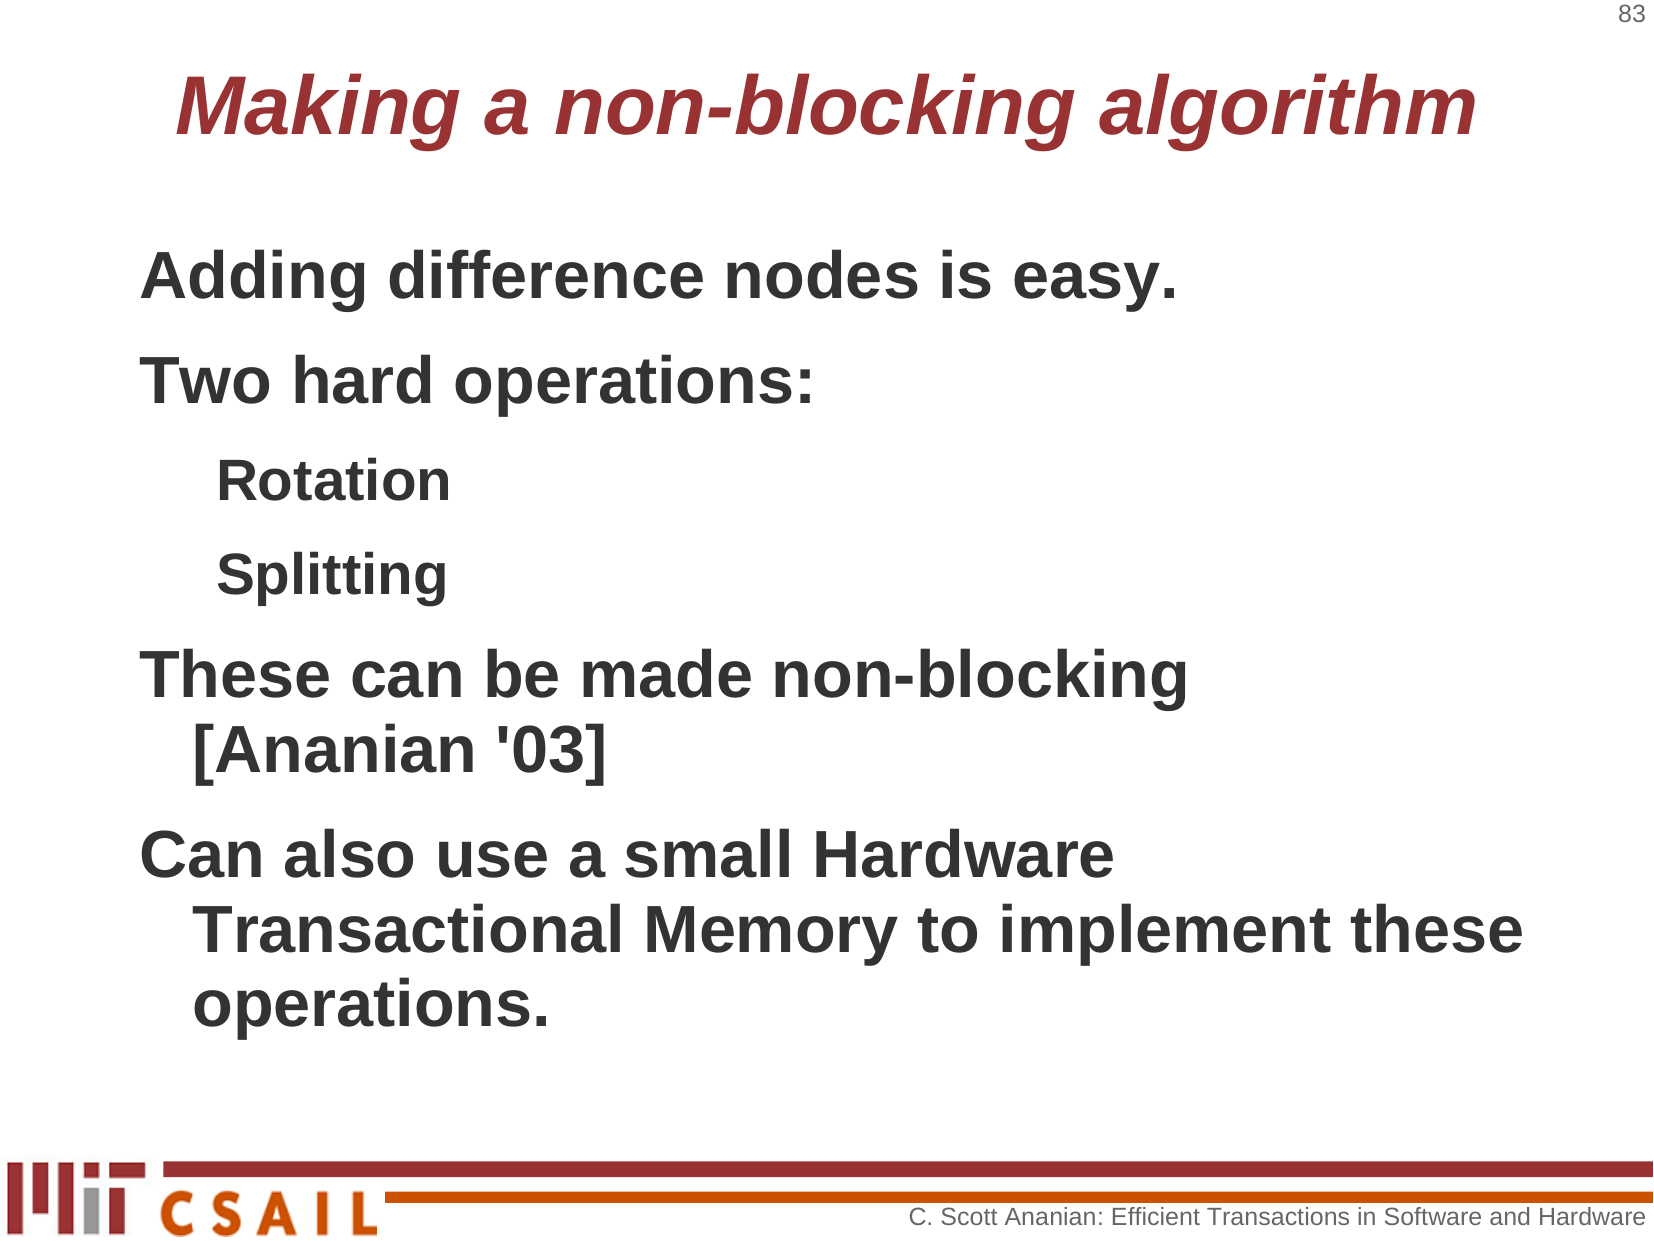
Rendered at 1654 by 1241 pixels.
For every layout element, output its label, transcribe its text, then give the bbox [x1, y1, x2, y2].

picture [0, 1155, 377, 1237]
list Adding difference nodes is easy. Two hard operations: Rotation Splitting These can be made non-blocking [Ananian '03] Can also use a small Hardware Transactional Memory to implement these operations. [121, 237, 1561, 1133]
title Making a non-blocking algorithm [121, 18, 1534, 194]
